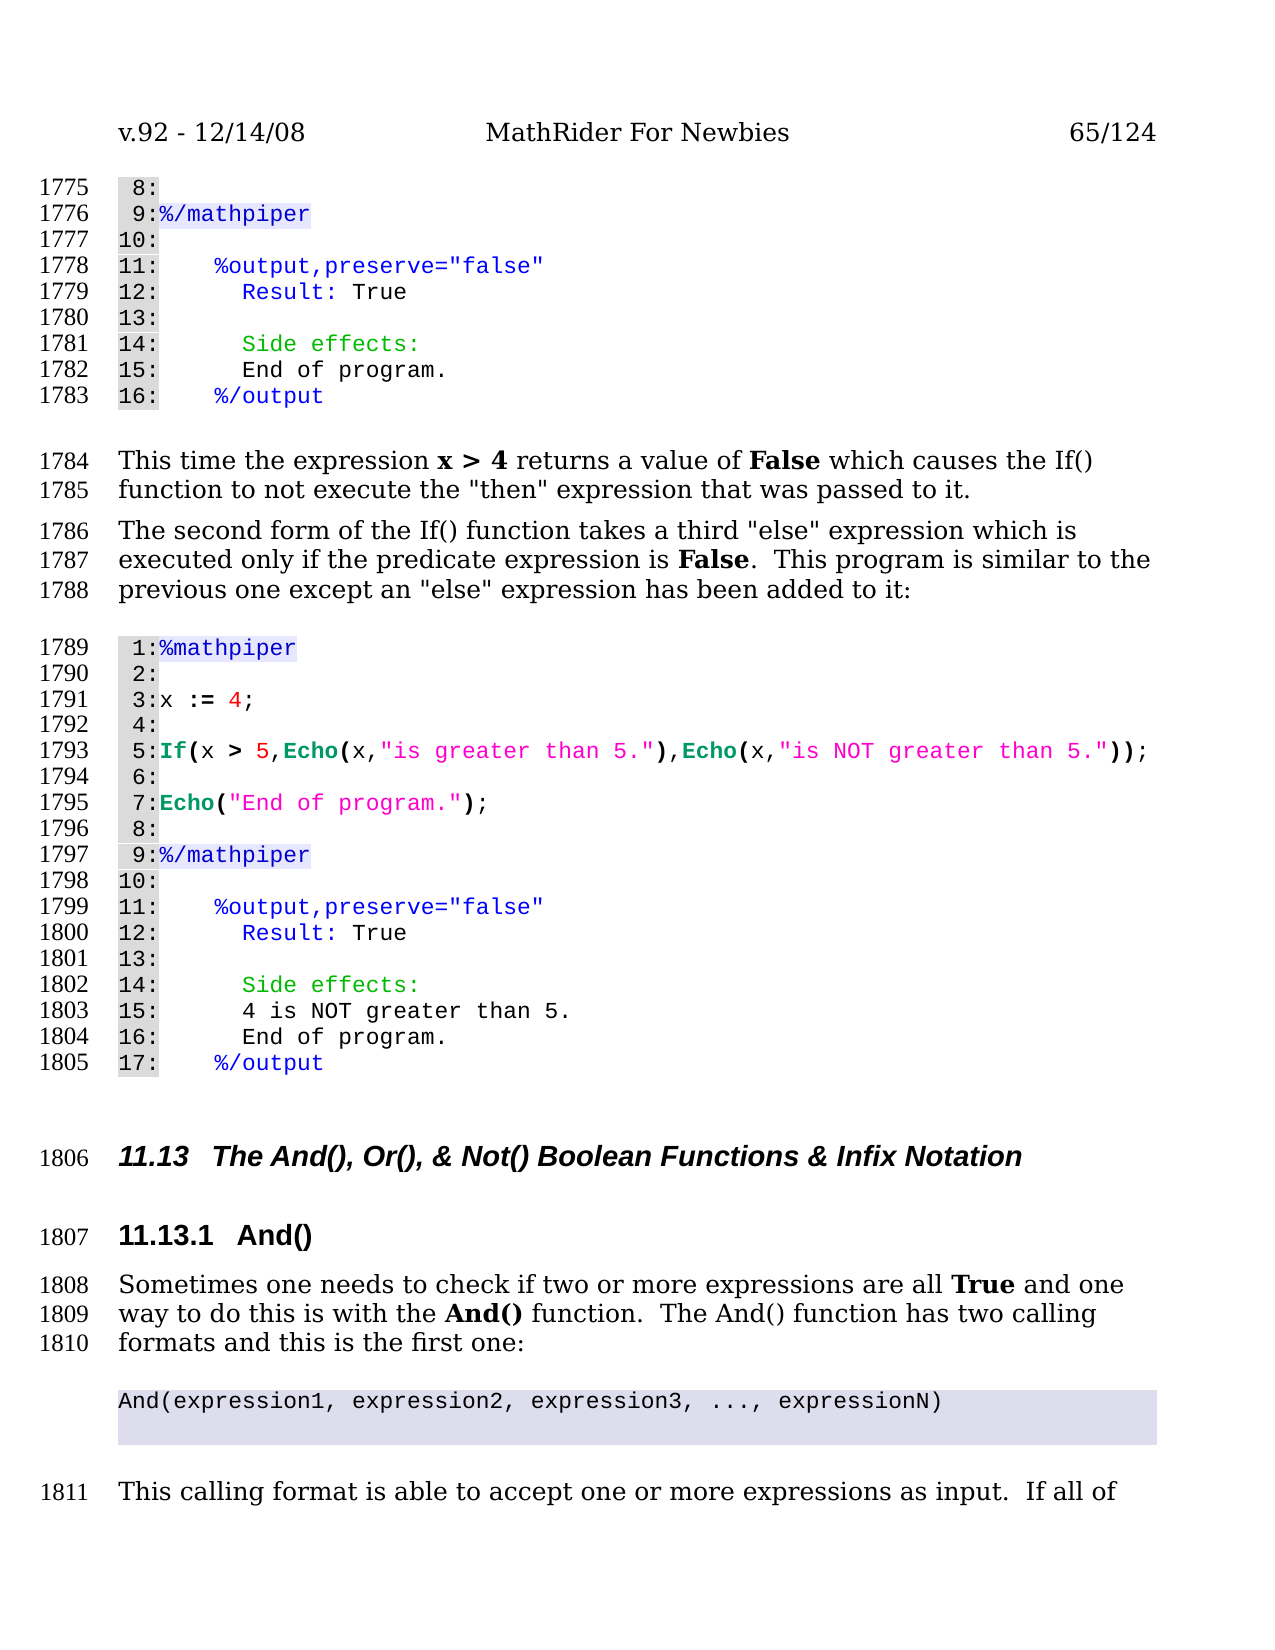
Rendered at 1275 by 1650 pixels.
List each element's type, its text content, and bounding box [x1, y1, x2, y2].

text 17: %/output [118, 1051, 1157, 1077]
subtitle The And(), Or(), & Not() Boolean Functions & Infix Notation [118, 1139, 1157, 1173]
text 2: [118, 662, 1157, 688]
text Sometimes one needs to check if two or more expressions are all True and one way to do this is with the And() function. The And() function has two calling formats and this is the first one: [118, 1269, 1157, 1357]
text 13: [118, 306, 1157, 332]
text 16: %/output [118, 384, 1157, 410]
text 15: 4 is NOT greater than 5. [118, 999, 1157, 1025]
text 12: Result: True [118, 281, 1157, 306]
text 8: [118, 177, 1157, 203]
text 14: Side effects: [118, 332, 1157, 358]
text This time the expression x > 4 returns a value of False which causes the If() function to not execute the "then" expression that was passed to it. [118, 446, 1157, 504]
text This calling format is able to accept one or more expressions as input. If all of [118, 1477, 1157, 1506]
text 12: Result: True [118, 921, 1157, 947]
text 1:%mathpiper [118, 636, 1157, 662]
text 4: [118, 714, 1157, 740]
text 11: %output,preserve="false" [118, 254, 1157, 281]
text 15: End of program. [118, 358, 1157, 384]
text 10: [118, 869, 1157, 895]
text 9:%/mathpiper [118, 203, 1157, 229]
text 14: Side effects: [118, 973, 1157, 999]
text The second form of the If() function takes a third "else" expression which is executed only if the predicate expression is False. This program is similar to the previous one except an "else" expression has been added to it: [118, 516, 1157, 604]
table_header And(expression1, expression2, expression3, ..., expressionN) [118, 1390, 1157, 1445]
text 6: [118, 766, 1157, 792]
text 11: %output,preserve="false" [118, 895, 1157, 921]
text 5:If(x > 5,Echo(x,"is greater than 5."),Echo(x,"is NOT greater than 5.")); [118, 740, 1157, 766]
text 3:x := 4; [118, 688, 1157, 714]
subtitle And() [118, 1218, 1157, 1252]
text 8: [118, 818, 1157, 843]
text 13: [118, 947, 1157, 973]
text 10: [118, 229, 1157, 254]
text 9:%/mathpiper [118, 843, 1157, 869]
text 16: End of program. [118, 1025, 1157, 1051]
text 7:Echo("End of program."); [118, 792, 1157, 818]
